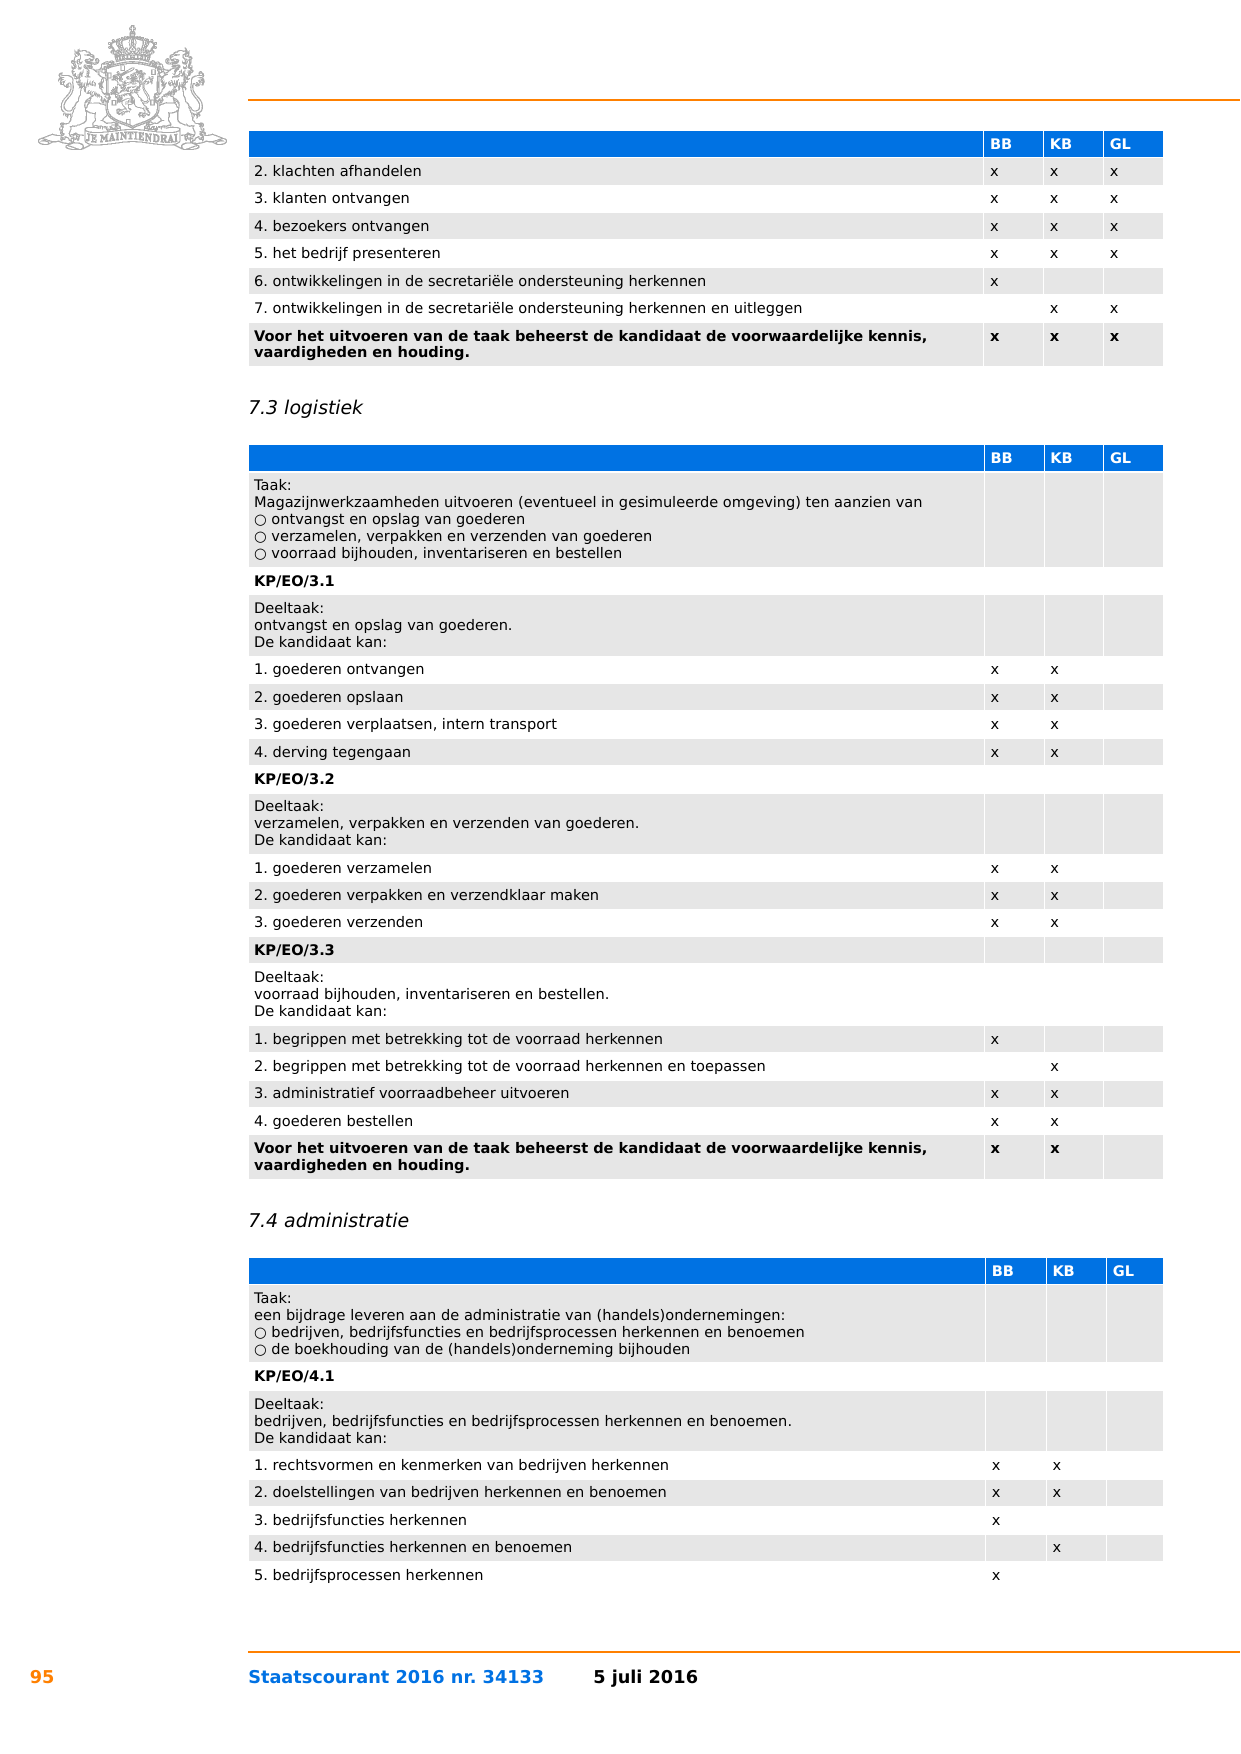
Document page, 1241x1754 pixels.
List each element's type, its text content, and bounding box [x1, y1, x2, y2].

table_cell 6. ontwikkelingen in de secretariële ondersteuning herkennen [249, 268, 983, 294]
table_cell 2. goederen verpakken en verzendklaar maken [249, 882, 984, 909]
table_header GL [1104, 131, 1163, 157]
table_cell [985, 794, 1044, 854]
table_cell [985, 473, 1044, 567]
table_header GL [1104, 445, 1163, 471]
table_cell [1104, 1108, 1163, 1134]
table_cell x [1045, 739, 1103, 765]
table_cell [1104, 739, 1163, 765]
picture [38, 25, 227, 150]
table_cell [1044, 268, 1103, 294]
table_cell 3. goederen verplaatsen, intern transport [249, 711, 984, 738]
table_cell x [985, 1135, 1044, 1179]
table_cell x [1104, 295, 1163, 322]
table_cell 1. goederen verzamelen [249, 855, 984, 881]
table_cell [1107, 1285, 1163, 1362]
table_cell 2. goederen opslaan [249, 684, 984, 710]
table_cell [1107, 1535, 1163, 1561]
table_cell x [1047, 1452, 1106, 1479]
table_cell x [984, 213, 1043, 239]
table_cell [1104, 794, 1163, 854]
subtitle 7.3 logistiek [248, 397, 1163, 419]
table_cell x [985, 684, 1044, 710]
table_cell [1107, 1391, 1163, 1451]
table_header GL [1107, 1258, 1163, 1284]
table_cell x [986, 1480, 1046, 1506]
table_cell [1104, 1053, 1163, 1079]
table_cell [1104, 855, 1163, 881]
table_cell x [985, 1026, 1044, 1052]
table_cell [1045, 1026, 1103, 1052]
table_cell [986, 1535, 1046, 1561]
table_header [249, 131, 983, 157]
table_cell KP/EO/3.2 [249, 766, 984, 792]
table_cell 4. goederen bestellen [249, 1108, 984, 1134]
table_cell [1104, 882, 1163, 909]
table_cell 3. goederen verzenden [249, 910, 984, 936]
table_cell Deeltaak: verzamelen, verpakken en verzenden van goederen. De kandidaat kan: [249, 794, 984, 854]
table_cell x [1045, 910, 1103, 936]
table_cell x [985, 1081, 1044, 1107]
table_cell [1104, 595, 1163, 656]
table_cell x [1104, 323, 1163, 366]
table_cell x [984, 186, 1043, 212]
table_cell x [984, 158, 1043, 185]
table_cell 1. begrippen met betrekking tot de voorraad herkennen [249, 1026, 984, 1052]
table_cell x [1044, 186, 1103, 212]
table_cell x [1044, 323, 1103, 366]
table_cell [986, 1391, 1046, 1451]
table_cell x [985, 910, 1044, 936]
table_cell Taak: een bijdrage leveren aan de administratie van (handels)ondernemingen: ○ bedrijven, bedrijfsfuncties en bedrijfsprocessen herkennen en benoemen ○ de boekhouding van de (handels)onderneming bijhouden [249, 1285, 985, 1362]
table_cell x [985, 1108, 1044, 1134]
table_header BB [986, 1258, 1046, 1284]
table_cell [986, 1364, 1046, 1390]
table_cell x [1045, 1081, 1103, 1107]
table_cell Deeltaak: bedrijven, bedrijfsfuncties en bedrijfsprocessen herkennen en benoemen. De kandidaat kan: [249, 1391, 985, 1451]
table_cell [1107, 1480, 1163, 1506]
subtitle 7.4 administratie [248, 1210, 1163, 1232]
table_cell x [1045, 657, 1103, 683]
table_cell Taak: Magazijnwerkzaamheden uitvoeren (eventueel in gesimuleerde omgeving) ten aanzien van ○ ontvangst en opslag van goederen ○ verzamelen, verpakken en verzenden van goederen ○ voorraad bijhouden, inventariseren en bestellen [249, 473, 984, 567]
table_cell [1047, 1364, 1106, 1390]
table_cell x [1044, 158, 1103, 185]
table_cell 5. het bedrijf presenteren [249, 241, 983, 267]
table_cell [1104, 568, 1163, 594]
table_cell 4. derving tegengaan [249, 739, 984, 765]
table_cell Voor het uitvoeren van de taak beheerst de kandidaat de voorwaardelijke kennis, vaardigheden en houding. [249, 323, 983, 366]
table_cell Deeltaak: voorraad bijhouden, inventariseren en bestellen. De kandidaat kan: [249, 965, 984, 1025]
table_cell [985, 965, 1044, 1025]
table_header KB [1044, 131, 1103, 157]
table_cell [1047, 1391, 1106, 1451]
table_header [249, 1258, 985, 1284]
table_cell 3. klanten ontvangen [249, 186, 983, 212]
table_header KB [1047, 1258, 1106, 1284]
table_cell KP/EO/3.3 [249, 937, 984, 963]
table_cell x [1045, 1053, 1103, 1079]
table_cell 1. rechtsvormen en kenmerken van bedrijven herkennen [249, 1452, 985, 1479]
table_cell [985, 937, 1044, 963]
table_cell [1045, 937, 1103, 963]
table_cell x [1047, 1480, 1106, 1506]
table_cell 4. bezoekers ontvangen [249, 213, 983, 239]
table_cell [985, 766, 1044, 792]
table_cell 7. ontwikkelingen in de secretariële ondersteuning herkennen en uitleggen [249, 295, 983, 322]
table_cell [1104, 473, 1163, 567]
table_cell KP/EO/4.1 [249, 1364, 985, 1390]
table_cell [985, 595, 1044, 656]
table_cell KP/EO/3.1 [249, 568, 984, 594]
table_cell [1047, 1285, 1106, 1362]
table_cell x [1045, 711, 1103, 738]
table_cell [1104, 657, 1163, 683]
table_cell [1045, 965, 1103, 1025]
table_cell x [985, 855, 1044, 881]
table_cell [1104, 1135, 1163, 1179]
table_cell [1107, 1452, 1163, 1479]
table_cell [1104, 937, 1163, 963]
table_cell x [1104, 241, 1163, 267]
table_cell x [984, 323, 1043, 366]
table_cell x [985, 657, 1044, 683]
table_cell [1104, 711, 1163, 738]
table_cell 2. klachten afhandelen [249, 158, 983, 185]
table_cell [986, 1285, 1046, 1362]
table_cell [1104, 684, 1163, 710]
table_cell x [1044, 295, 1103, 322]
table_cell [1104, 910, 1163, 936]
table_cell 4. bedrijfsfuncties herkennen en benoemen [249, 1535, 985, 1561]
table_cell x [985, 711, 1044, 738]
table_cell [1045, 794, 1103, 854]
table_cell [985, 568, 1044, 594]
table_cell x [1104, 158, 1163, 185]
table_cell [1104, 965, 1163, 1025]
table_cell 2. doelstellingen van bedrijven herkennen en benoemen [249, 1480, 985, 1506]
table_cell [1104, 268, 1163, 294]
table_cell x [1045, 1108, 1103, 1134]
table_cell x [986, 1562, 1046, 1588]
table_cell Voor het uitvoeren van de taak beheerst de kandidaat de voorwaardelijke kennis, vaardigheden en houding. [249, 1135, 984, 1179]
table_cell x [1104, 186, 1163, 212]
table_cell [1045, 595, 1103, 656]
table_cell [1107, 1364, 1163, 1390]
table_cell [1104, 1026, 1163, 1052]
table_cell x [1104, 213, 1163, 239]
table_cell x [1045, 684, 1103, 710]
table_header KB [1045, 445, 1103, 471]
table_cell [985, 1053, 1044, 1079]
table_cell x [1044, 241, 1103, 267]
table_cell [1045, 766, 1103, 792]
table_cell 3. administratief voorraadbeheer uitvoeren [249, 1081, 984, 1107]
table_cell x [984, 268, 1043, 294]
table_cell x [1045, 1135, 1103, 1179]
table_header BB [984, 131, 1043, 157]
table_cell 2. begrippen met betrekking tot de voorraad herkennen en toepassen [249, 1053, 984, 1079]
table_cell 1. goederen ontvangen [249, 657, 984, 683]
table_cell x [1044, 213, 1103, 239]
table_cell x [986, 1507, 1046, 1533]
table_cell x [986, 1452, 1046, 1479]
table_cell x [1045, 855, 1103, 881]
table_cell x [1047, 1535, 1106, 1561]
table_cell x [1045, 882, 1103, 909]
table_cell 5. bedrijfsprocessen herkennen [249, 1562, 985, 1588]
table_cell x [985, 882, 1044, 909]
table_cell Deeltaak: ontvangst en opslag van goederen. De kandidaat kan: [249, 595, 984, 656]
table_cell [1107, 1562, 1163, 1588]
table_cell [1107, 1507, 1163, 1533]
table_cell x [985, 739, 1044, 765]
table_cell [1045, 473, 1103, 567]
table_header BB [985, 445, 1044, 471]
table_cell [984, 295, 1043, 322]
table_cell 3. bedrijfsfuncties herkennen [249, 1507, 985, 1533]
table_cell [1047, 1562, 1106, 1588]
table_header [249, 445, 984, 471]
table_cell x [984, 241, 1043, 267]
table_cell [1047, 1507, 1106, 1533]
table_cell [1104, 1081, 1163, 1107]
table_cell [1104, 766, 1163, 792]
table_cell [1045, 568, 1103, 594]
